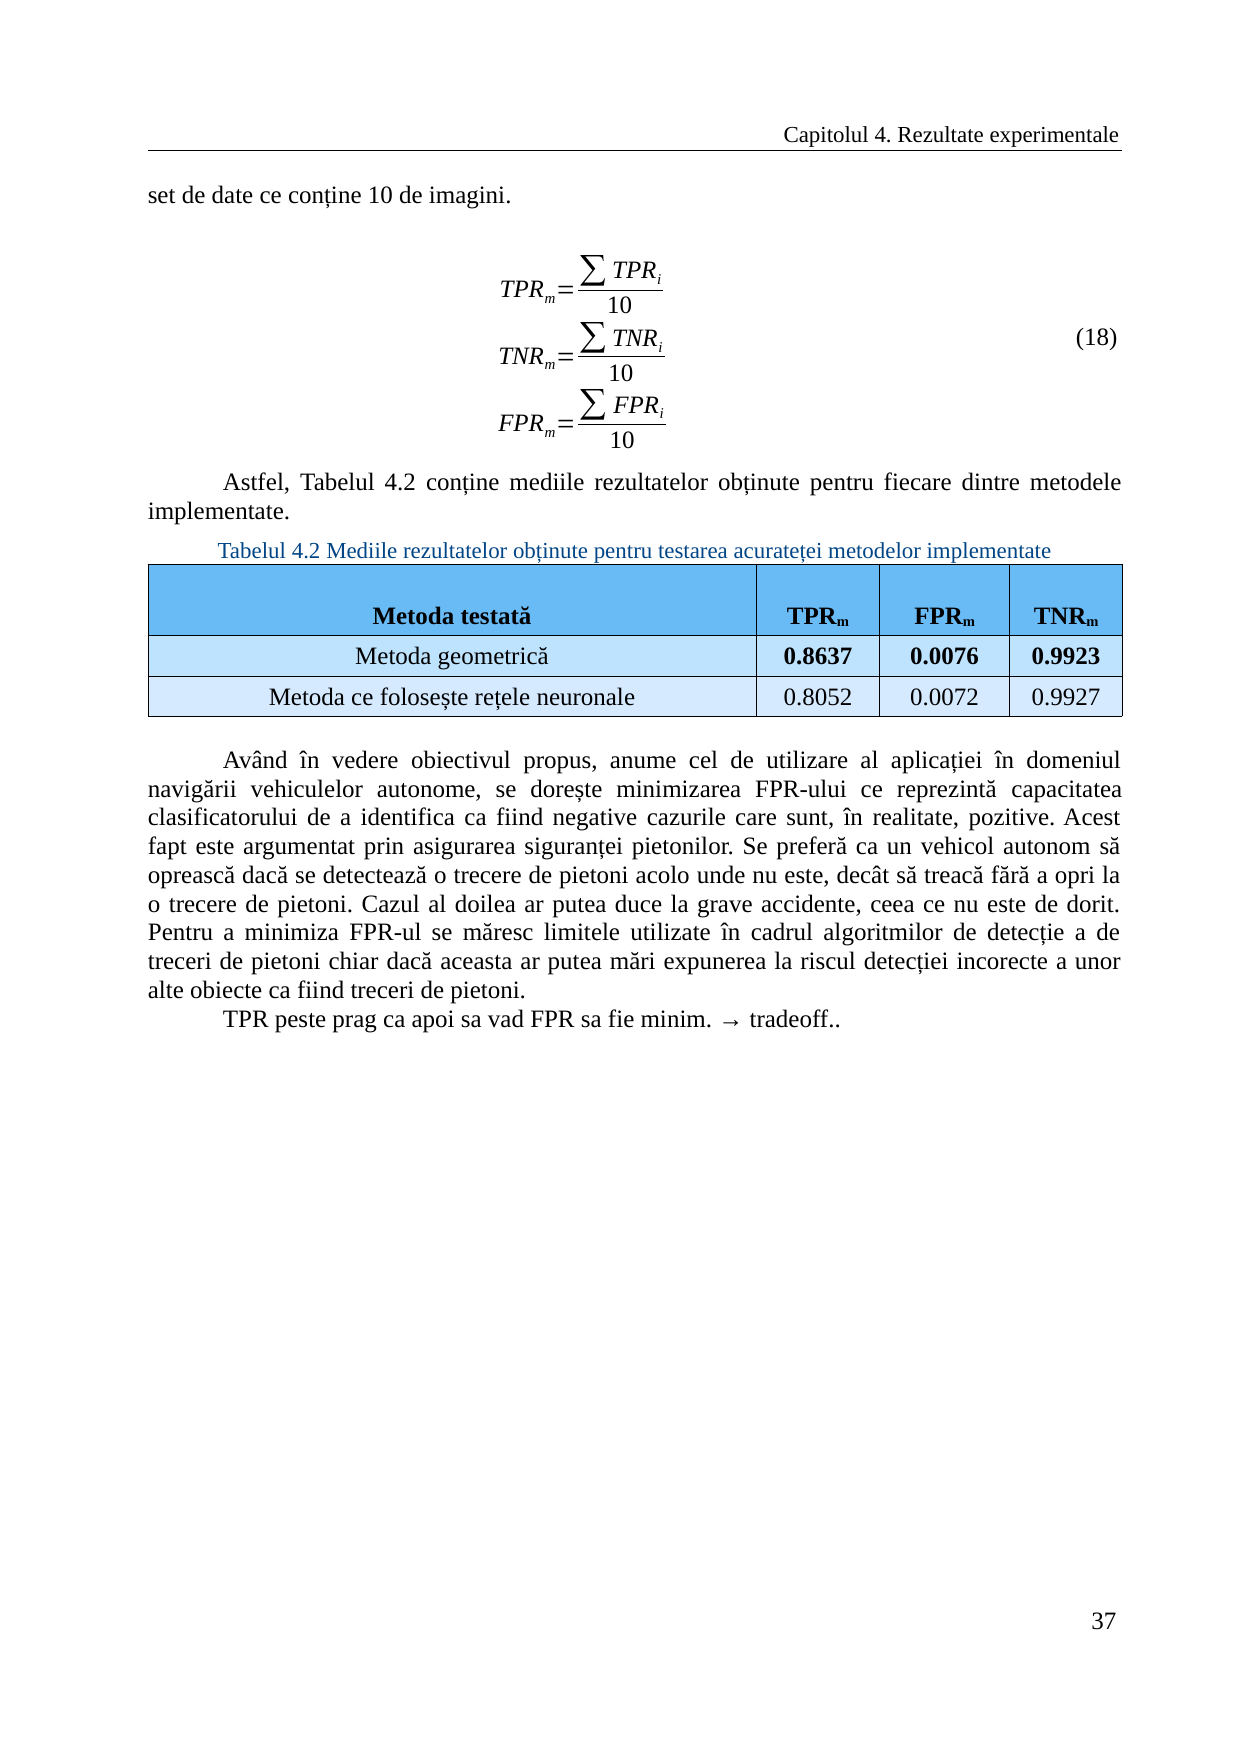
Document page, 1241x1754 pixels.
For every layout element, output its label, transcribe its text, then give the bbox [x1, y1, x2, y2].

table_header TNRm [1010, 565, 1122, 635]
table_cell 0.9927 [1010, 677, 1122, 716]
table_header TPRm [757, 565, 879, 635]
table_cell 0.0076 [880, 636, 1009, 676]
table_header Metoda testată [149, 565, 756, 635]
table_header FPRm [880, 565, 1009, 635]
table_cell Metoda geometrică [149, 636, 756, 676]
text TPR peste prag ca apoi sa vad FPR sa fie minim. → tradeoff.. [148, 1004, 1122, 1032]
table_header [155, 238, 1008, 467]
text set de date ce conține 10 de imagini. [148, 180, 1122, 209]
table_cell 0.9923 [1010, 636, 1122, 676]
table_cell 0.8637 [757, 636, 879, 676]
text Astfel, Tabelul 4.2 conține mediile rezultatelor obținute pentru fiecare dintre metodele implementate. [148, 467, 1122, 525]
table_header (18) [1008, 238, 1123, 467]
text Având în vedere obiectivul propus, anume cel de utilizare al aplicației în domeniul navigării vehiculelor autonome, se dorește minimizarea FPR-ului ce reprezintă capacitatea clasificatorului de a identifica ca fiind negative cazurile care sunt, în realitate, pozitive. Acest fapt este argumentat prin asigurarea siguranței pietonilor. Se preferă ca un vehicol autonom să oprească dacă se detectează o trecere de pietoni acolo unde nu este, decât să treacă fără a opri la o trecere de pietoni. Cazul al doilea ar putea duce la grave accidente, ceea ce nu este de dorit. Pentru a minimiza FPR-ul se măresc limitele utilizate în cadrul algoritmilor de detecție a de treceri de pietoni chiar dacă aceasta ar putea mări expunerea la riscul detecției incorecte a unor alte obiecte ca fiind treceri de pietoni. [148, 745, 1122, 1004]
table_cell 0.8052 [757, 677, 879, 716]
table_cell Metoda ce folosește rețele neuronale [149, 677, 756, 716]
table_cell 0.0072 [880, 677, 1009, 716]
text Tabelul 4.2 Mediile rezultatelor obținute pentru testarea acurateței metodelor implementate [148, 537, 1122, 563]
